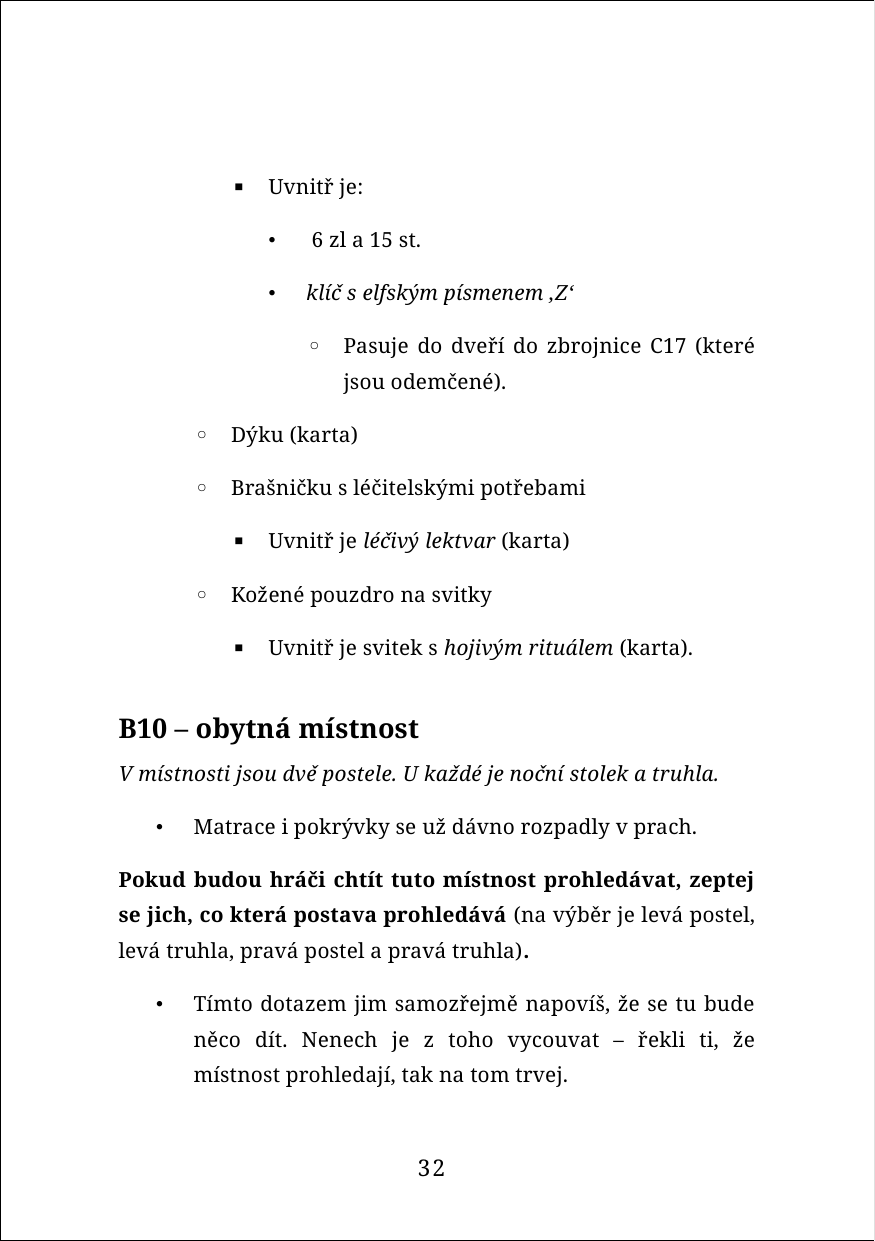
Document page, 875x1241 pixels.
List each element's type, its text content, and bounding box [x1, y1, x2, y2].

list 6 zl a 15 st. [268, 225, 756, 253]
list Uvnitř je léčivý lektvar (karta) [231, 527, 756, 555]
text V místnosti jsou dvě postele. U každé je noční stolek a truhla. [118, 759, 756, 787]
list klíč s elfským písmenem ‚Z‘ [268, 278, 756, 307]
list Brašničku s léčitelskými potřebami [193, 473, 756, 502]
list Pasuje do dveří do zbrojnice C17 (které jsou odemčené). [306, 331, 756, 395]
list Uvnitř je svitek s hojivým rituálem (karta). [231, 633, 756, 662]
list Matrace i pokrývky se už dávno rozpadly v prach. [156, 812, 756, 840]
list Tímto dotazem jim samozřejmě napovíš, že se tu bude něco dít. Nenech je z toho vycouvat – řekli ti, že místnost prohledají, tak na tom trvej. [156, 989, 756, 1089]
subtitle B10 – obytná místnost [118, 710, 756, 747]
text Pokud budou hráči chtít tuto místnost prohledávat, zeptej se jich, co která postava prohledává (na výběr je levá postel, levá truhla, pravá postel a pravá truhla). [118, 865, 756, 964]
list Uvnitř je: [231, 172, 756, 200]
list Dýku (karta) [193, 420, 756, 449]
list Kožené pouzdro na svitky [193, 580, 756, 608]
